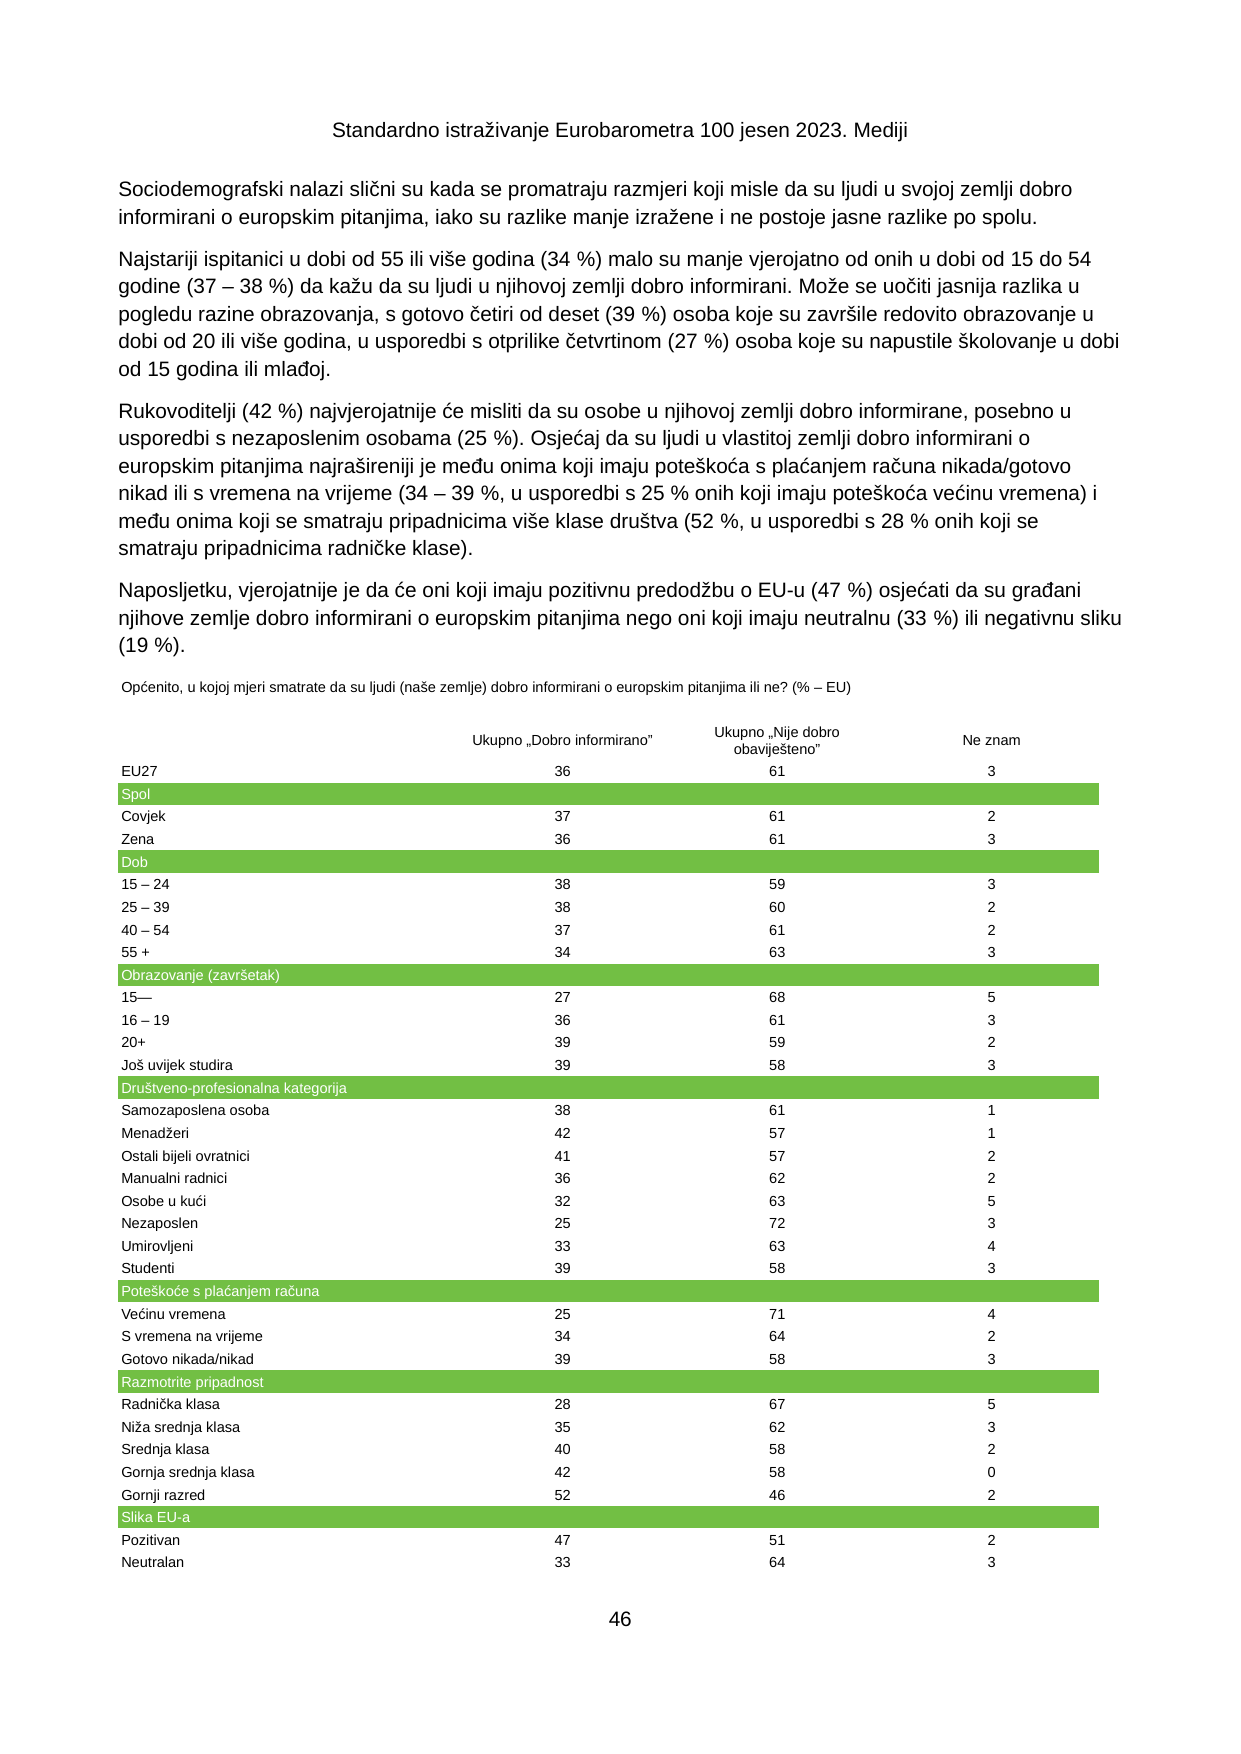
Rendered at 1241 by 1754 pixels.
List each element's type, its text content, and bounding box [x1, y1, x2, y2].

table_cell 34 [455, 941, 670, 963]
table_cell [884, 1280, 1099, 1302]
table_cell [455, 850, 670, 873]
table_cell Ukupno „Dobro informirano” [455, 721, 670, 760]
table_cell 60 [670, 896, 884, 918]
table_cell 4 [884, 1303, 1099, 1325]
table_cell [455, 964, 670, 986]
table_cell 40 [455, 1438, 670, 1461]
table_cell 25 [455, 1212, 670, 1235]
table_cell [670, 783, 884, 805]
table_cell 51 [670, 1529, 884, 1551]
table_cell 47 [455, 1529, 670, 1551]
table_cell 46 [670, 1483, 884, 1506]
table_cell 57 [670, 1122, 884, 1144]
table_cell Ukupno „Nije dobro obaviješteno” [670, 721, 884, 760]
table_cell 39 [455, 1257, 670, 1280]
table_cell 2 [884, 1031, 1099, 1054]
table_cell Nezaposlen [118, 1212, 455, 1235]
table_cell 5 [884, 986, 1099, 1009]
table_cell Niža srednja klasa [118, 1416, 455, 1438]
table_cell [455, 1076, 670, 1099]
table_cell 3 [884, 1054, 1099, 1076]
table_cell 37 [455, 918, 670, 941]
table_cell [670, 1370, 884, 1393]
table_cell 15 – 24 [118, 873, 455, 896]
table_cell [884, 1076, 1099, 1099]
text Rukovoditelji (42 %) najvjerojatnije će misliti da su osobe u njihovoj zemlji dobro informirane, posebno u usporedbi s nezaposlenim osobama (25 %). Osjećaj da su ljudi u vlastitoj zemlji dobro informirani o europskim pitanjima najrašireniji je među onima koji imaju poteškoća s plaćanjem računa nikada/gotovo nikad ili s vremena na vrijeme (34 – 39 %, u usporedbi s 25 % onih koji imaju poteškoća većinu vremena) i među onima koji se smatraju pripadnicima više klase društva (52 %, u usporedbi s 28 % onih koji se smatraju pripadnicima radničke klase). [118, 399, 1122, 560]
table_cell 62 [670, 1416, 884, 1438]
table_cell 1 [884, 1122, 1099, 1144]
table_cell 20+ [118, 1031, 455, 1054]
table_cell [670, 964, 884, 986]
table_cell 59 [670, 873, 884, 896]
table_cell 63 [670, 1190, 884, 1212]
table_cell 61 [670, 1009, 884, 1031]
table_cell Zena [118, 828, 455, 850]
table_cell 61 [670, 828, 884, 850]
table_cell [884, 1506, 1099, 1528]
table_cell Menadžeri [118, 1122, 455, 1144]
table_cell 3 [884, 760, 1099, 783]
table_cell 3 [884, 1551, 1099, 1574]
table_cell 36 [455, 1167, 670, 1189]
table_cell Obrazovanje (završetak) [118, 964, 455, 986]
table_cell Ne znam [884, 721, 1099, 760]
table_cell 28 [455, 1393, 670, 1416]
text Naposljetku, vjerojatnije je da će oni koji imaju pozitivnu predodžbu o EU-u (47 %) osjećati da su građani njihove zemlje dobro informirani o europskim pitanjima nego oni koji imaju neutralnu (33 %) ili negativnu sliku (19 %). [118, 578, 1122, 657]
table_cell 57 [670, 1144, 884, 1167]
table_cell 39 [455, 1054, 670, 1076]
table_cell 64 [670, 1325, 884, 1348]
table_cell 5 [884, 1393, 1099, 1416]
table_cell 41 [455, 1144, 670, 1167]
table_header Općenito, u kojoj mjeri smatrate da su ljudi (naše zemlje) dobro informirani o europskim pitanjima ili ne? (% – EU) [118, 675, 1099, 698]
table_cell 25 – 39 [118, 896, 455, 918]
table_cell 38 [455, 1099, 670, 1122]
table_cell Gotovo nikada/nikad [118, 1348, 455, 1370]
table_cell [884, 698, 1099, 721]
table_cell 16 – 19 [118, 1009, 455, 1031]
table_cell 71 [670, 1303, 884, 1325]
table_cell Neutralan [118, 1551, 455, 1574]
table_cell [884, 783, 1099, 805]
table_cell 2 [884, 896, 1099, 918]
table_cell Gornja srednja klasa [118, 1461, 455, 1483]
table_cell 62 [670, 1167, 884, 1189]
table_cell 58 [670, 1438, 884, 1461]
table_cell 2 [884, 1438, 1099, 1461]
table_cell Srednja klasa [118, 1438, 455, 1461]
table_cell 36 [455, 828, 670, 850]
table_cell 27 [455, 986, 670, 1009]
table_cell 2 [884, 1325, 1099, 1348]
table_cell [670, 698, 884, 721]
table_cell 63 [670, 941, 884, 963]
table_cell 15— [118, 986, 455, 1009]
table_cell [884, 964, 1099, 986]
table_cell 2 [884, 1167, 1099, 1189]
table_cell Ostali bijeli ovratnici [118, 1144, 455, 1167]
table_cell Društveno-profesionalna kategorija [118, 1076, 455, 1099]
table_cell 42 [455, 1122, 670, 1144]
table_cell Samozaposlena osoba [118, 1099, 455, 1122]
table_cell 3 [884, 828, 1099, 850]
table_cell 39 [455, 1348, 670, 1370]
table_cell Gornji razred [118, 1483, 455, 1506]
table_cell 61 [670, 918, 884, 941]
table_cell 63 [670, 1235, 884, 1257]
table_cell Osobe u kući [118, 1190, 455, 1212]
table_cell 3 [884, 1212, 1099, 1235]
table_cell 1 [884, 1099, 1099, 1122]
table_cell 59 [670, 1031, 884, 1054]
table_cell Covjek [118, 805, 455, 828]
table_cell 58 [670, 1348, 884, 1370]
table_cell 40 – 54 [118, 918, 455, 941]
table_cell 2 [884, 805, 1099, 828]
table_cell 0 [884, 1461, 1099, 1483]
table_cell 25 [455, 1303, 670, 1325]
table_cell [118, 721, 455, 760]
table_cell EU27 [118, 760, 455, 783]
table_cell 39 [455, 1031, 670, 1054]
table_cell [670, 1506, 884, 1528]
table_cell [884, 850, 1099, 873]
table_cell 3 [884, 1257, 1099, 1280]
table_cell 5 [884, 1190, 1099, 1212]
table_cell [670, 1280, 884, 1302]
table_cell 35 [455, 1416, 670, 1438]
table_cell [455, 783, 670, 805]
table_cell [670, 850, 884, 873]
table_cell 72 [670, 1212, 884, 1235]
table_cell 3 [884, 1416, 1099, 1438]
table_cell 61 [670, 805, 884, 828]
table_cell Još uvijek studira [118, 1054, 455, 1076]
table_cell [884, 1370, 1099, 1393]
table_cell 58 [670, 1257, 884, 1280]
table_cell 58 [670, 1461, 884, 1483]
table_cell [455, 1370, 670, 1393]
table_cell 36 [455, 760, 670, 783]
table_cell 3 [884, 873, 1099, 896]
table_cell Pozitivan [118, 1529, 455, 1551]
table_cell 33 [455, 1235, 670, 1257]
table_cell 34 [455, 1325, 670, 1348]
table_cell Spol [118, 783, 455, 805]
table_cell 2 [884, 918, 1099, 941]
table_cell [670, 1076, 884, 1099]
table_cell 36 [455, 1009, 670, 1031]
table_cell 52 [455, 1483, 670, 1506]
table_cell 64 [670, 1551, 884, 1574]
table_cell 32 [455, 1190, 670, 1212]
table_cell Razmotrite pripadnost [118, 1370, 455, 1393]
table_cell 61 [670, 1099, 884, 1122]
table_cell 42 [455, 1461, 670, 1483]
table_cell 68 [670, 986, 884, 1009]
table_cell Poteškoće s plaćanjem računa [118, 1280, 455, 1302]
table_cell 3 [884, 1009, 1099, 1031]
table_cell 37 [455, 805, 670, 828]
table_cell Studenti [118, 1257, 455, 1280]
table_cell 58 [670, 1054, 884, 1076]
table_cell 38 [455, 873, 670, 896]
table_cell 4 [884, 1235, 1099, 1257]
table_cell Većinu vremena [118, 1303, 455, 1325]
text Najstariji ispitanici u dobi od 55 ili više godina (34 %) malo su manje vjerojatno od onih u dobi od 15 do 54 godine (37 – 38 %) da kažu da su ljudi u njihovoj zemlji dobro informirani. Može se uočiti jasnija razlika u pogledu razine obrazovanja, s gotovo četiri od deset (39 %) osoba koje su završile redovito obrazovanje u dobi od 20 ili više godina, u usporedbi s otprilike četvrtinom (27 %) osoba koje su napustile školovanje u dobi od 15 godina ili mlađoj. [118, 247, 1122, 381]
table_cell 2 [884, 1144, 1099, 1167]
table_cell 55 + [118, 941, 455, 963]
table_cell Dob [118, 850, 455, 873]
table_cell [455, 1506, 670, 1528]
table_cell S vremena na vrijeme [118, 1325, 455, 1348]
table_cell [455, 698, 670, 721]
text Sociodemografski nalazi slični su kada se promatraju razmjeri koji misle da su ljudi u svojoj zemlji dobro informirani o europskim pitanjima, iako su razlike manje izražene i ne postoje jasne razlike po spolu. [118, 177, 1122, 228]
table_cell 38 [455, 896, 670, 918]
table_cell 2 [884, 1529, 1099, 1551]
table_cell 33 [455, 1551, 670, 1574]
table_cell [455, 1280, 670, 1302]
table_cell 67 [670, 1393, 884, 1416]
table_cell 3 [884, 941, 1099, 963]
table_cell [118, 698, 455, 721]
table_cell Manualni radnici [118, 1167, 455, 1189]
table_cell 2 [884, 1483, 1099, 1506]
table_cell Umirovljeni [118, 1235, 455, 1257]
table_cell 3 [884, 1348, 1099, 1370]
table_cell Slika EU-a [118, 1506, 455, 1528]
table_cell 61 [670, 760, 884, 783]
table_cell Radnička klasa [118, 1393, 455, 1416]
